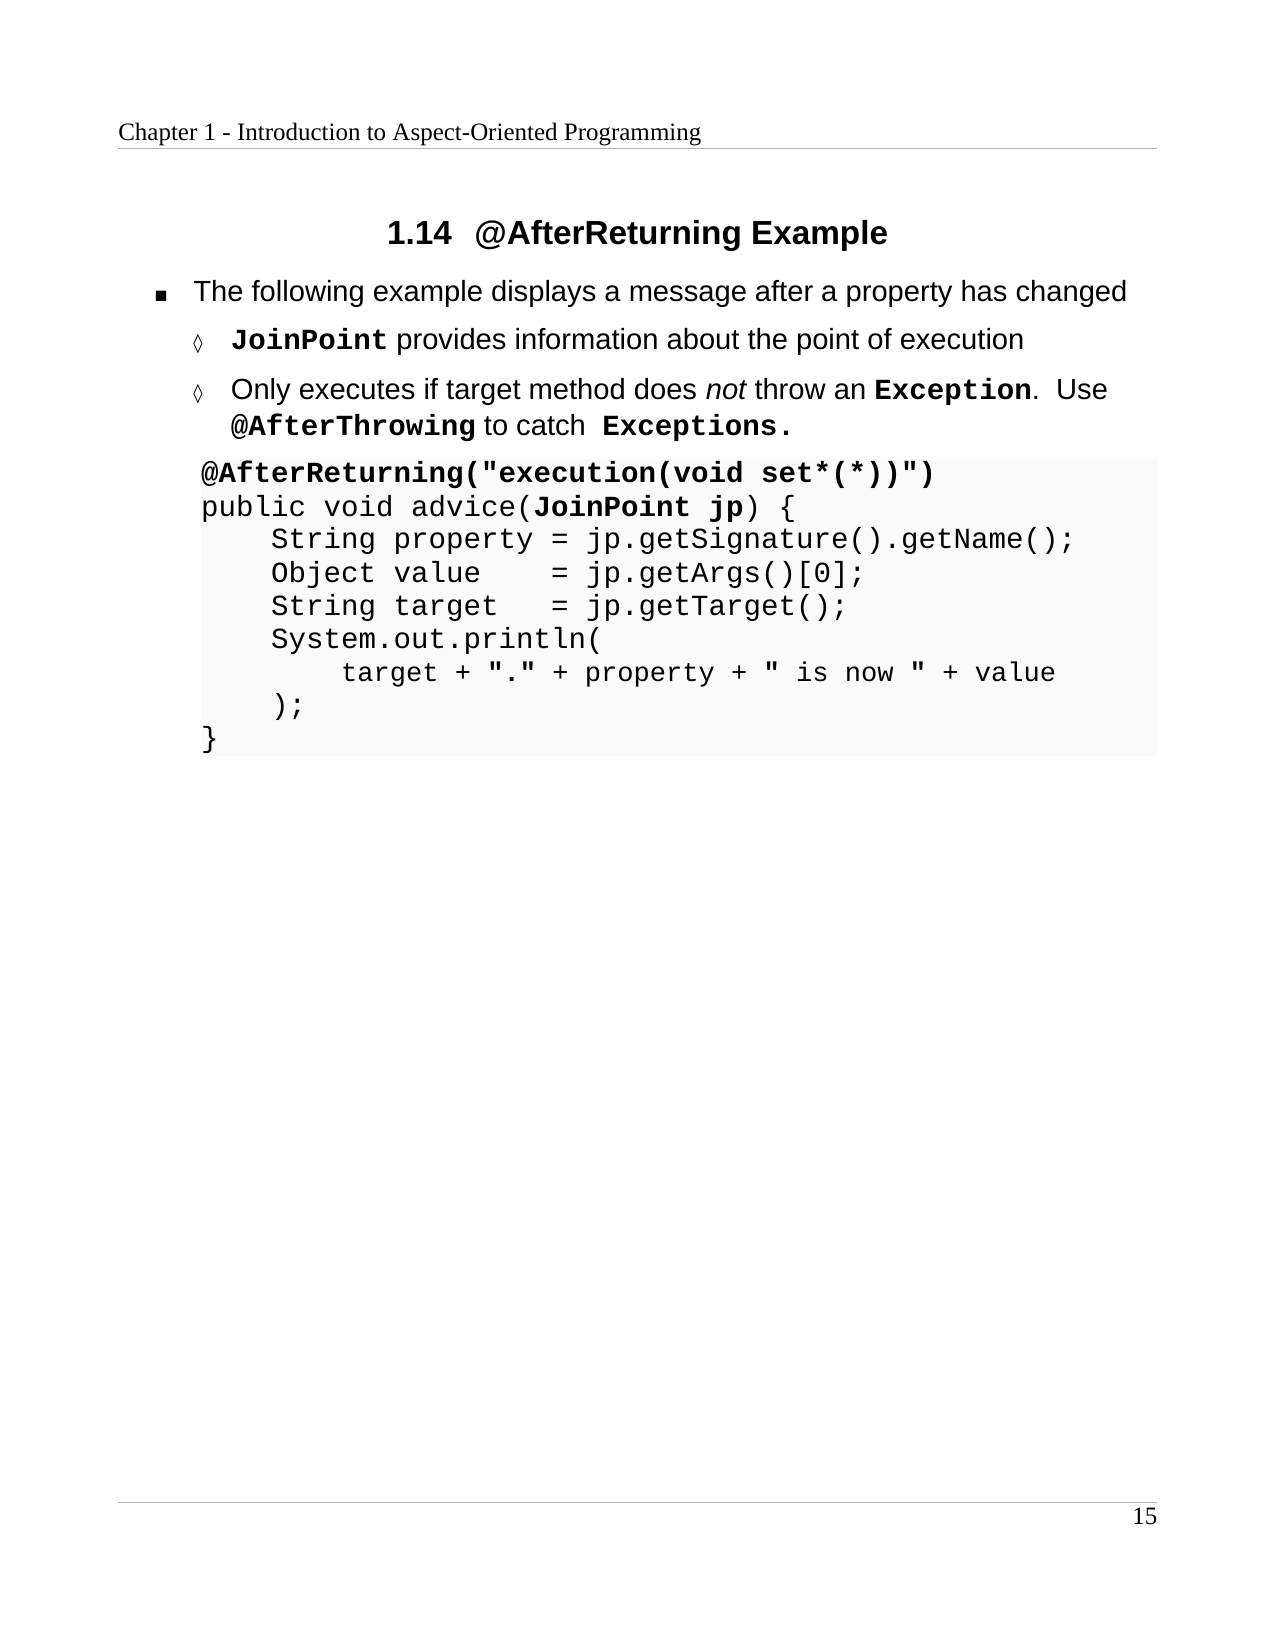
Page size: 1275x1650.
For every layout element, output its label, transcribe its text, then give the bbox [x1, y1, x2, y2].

list JoinPoint provides information about the point of execution [193, 323, 1157, 358]
text @AfterReturning("execution(void set*(*))") [201, 459, 1157, 492]
text String property = jp.getSignature().getName(); [201, 525, 1157, 558]
text ); [201, 690, 1157, 723]
text System.out.println( [201, 624, 1157, 657]
text target + "." + property + " is now " + value [201, 657, 1157, 690]
list Only executes if target method does not throw an Exception. Use @AfterThrowing to catch Exceptions. [193, 373, 1157, 444]
text public void advice(JoinPoint jp) { [201, 492, 1157, 525]
subtitle @AfterReturning Example [118, 214, 1157, 251]
text } [201, 723, 1157, 756]
list The following example displays a message after a property has changed [156, 275, 1157, 308]
text String target = jp.getTarget(); [201, 591, 1157, 624]
text Object value = jp.getArgs()[0]; [201, 558, 1157, 591]
